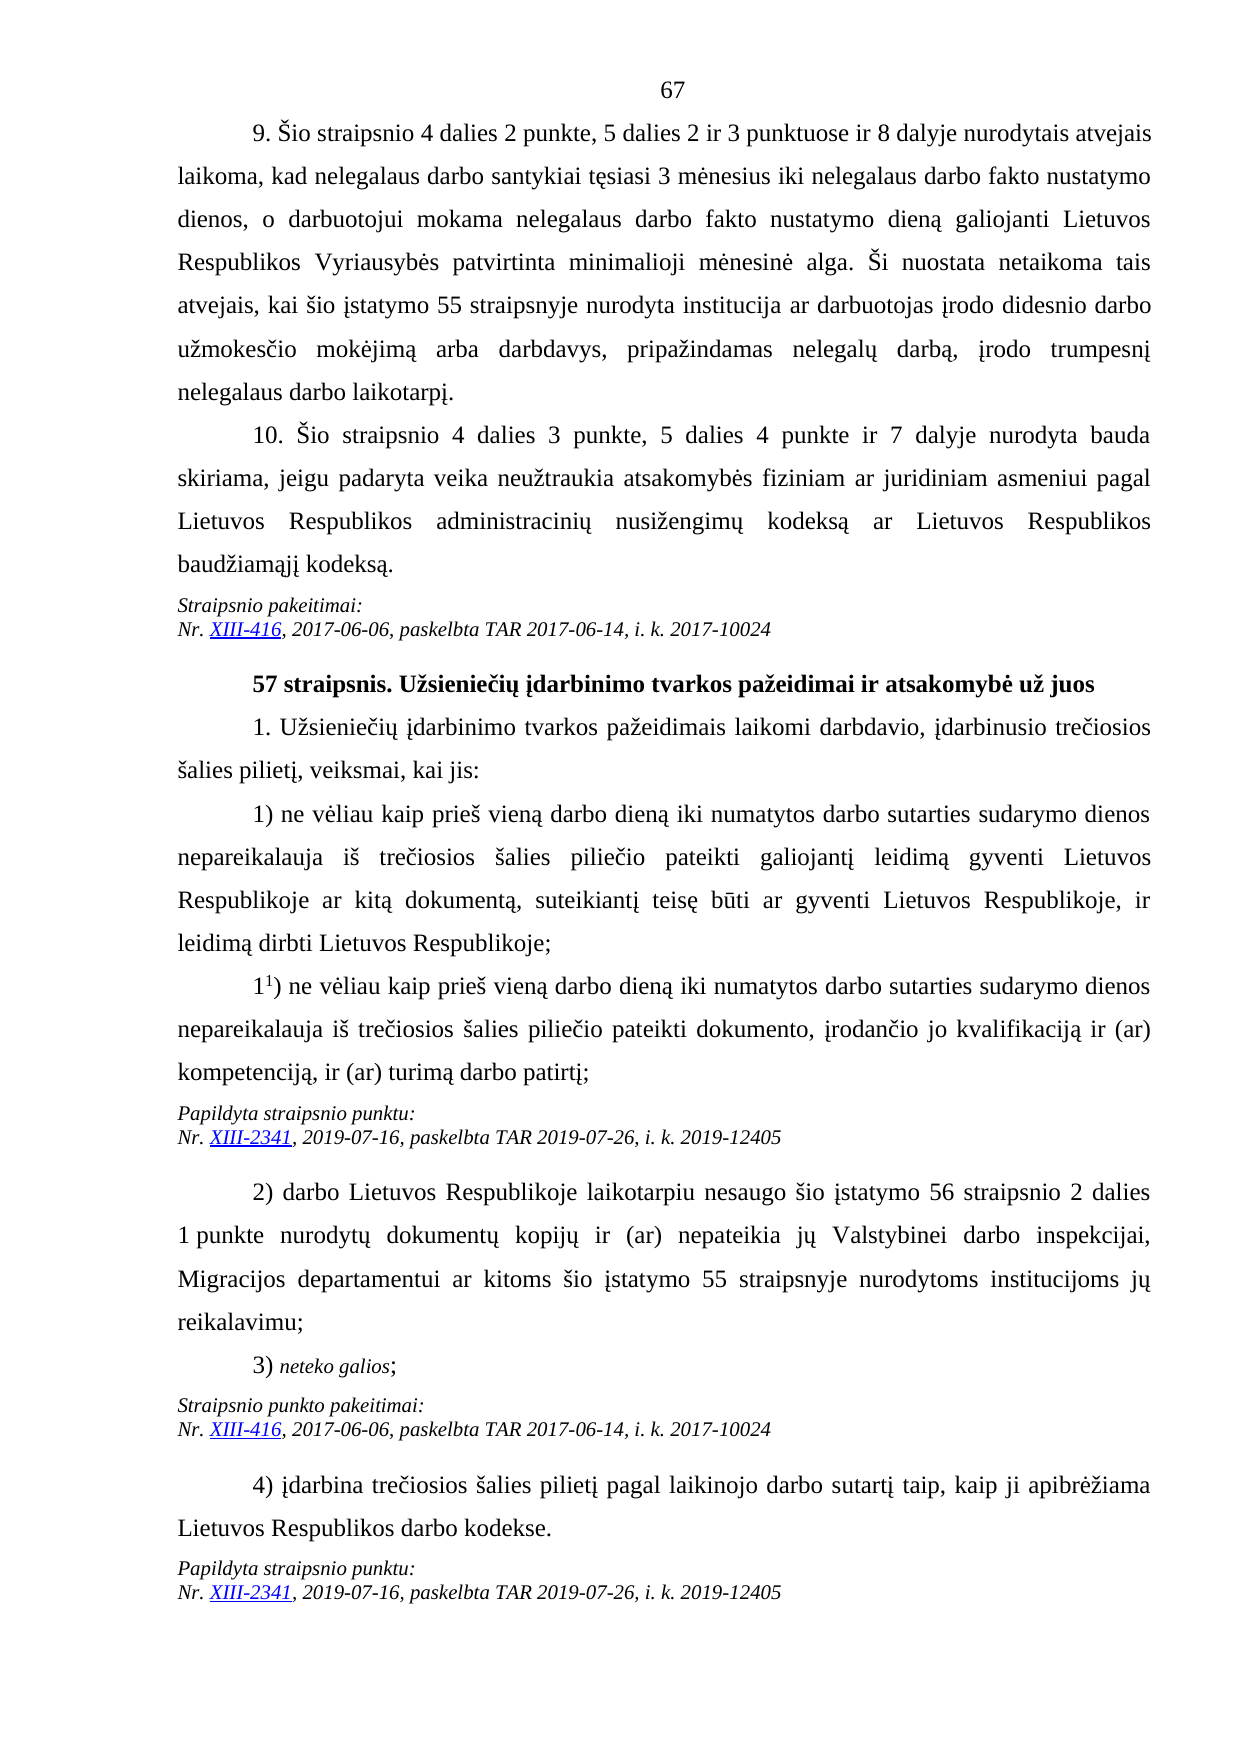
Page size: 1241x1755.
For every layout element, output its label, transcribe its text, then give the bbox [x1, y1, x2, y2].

text Papildyta straipsnio punktu: [177, 1101, 1152, 1125]
text Nr. XIII-2341, 2019-07-16, paskelbta TAR 2019-07-26, i. k. 2019-12405 [177, 1580, 1152, 1604]
text 9. Šio straipsnio 4 dalies 2 punkte, 5 dalies 2 ir 3 punktuose ir 8 dalyje nurodytais atvejais laikoma, kad nelegalaus darbo santykiai tęsiasi 3 mėnesius iki nelegalaus darbo fakto nustatymo dienos, o darbuotojui mokama nelegalaus darbo fakto nustatymo dieną galiojanti Lietuvos Respublikos Vyriausybės patvirtinta minimalioji mėnesinė alga. Ši nuostata netaikoma tais atvejais, kai šio įstatymo 55 straipsnyje nurodyta institucija ar darbuotojas įrodo didesnio darbo užmokesčio mokėjimą arba darbdavys, pripažindamas nelegalų darbą, įrodo trumpesnį nelegalaus darbo laikotarpį. [177, 118, 1152, 406]
text 1) ne vėliau kaip prieš vieną darbo dieną iki numatytos darbo sutarties sudarymo dienos nepareikalauja iš trečiosios šalies piliečio pateikti galiojantį leidimą gyventi Lietuvos Respublikoje ar kitą dokumentą, suteikiantį teisę būti ar gyventi Lietuvos Respublikoje, ir leidimą dirbti Lietuvos Respublikoje; [177, 799, 1152, 957]
text Papildyta straipsnio punktu: [177, 1556, 1152, 1580]
text Straipsnio pakeitimai: [177, 592, 1152, 617]
text Straipsnio punkto pakeitimai: [177, 1393, 1152, 1417]
text 3) neteko galios; [177, 1350, 1152, 1379]
text 2) darbo Lietuvos Respublikoje laikotarpiu nesaugo šio įstatymo 56 straipsnio 2 dalies 1 punkte nurodytų dokumentų kopijų ir (ar) nepateikia jų Valstybinei darbo inspekcijai, Migracijos departamentui ar kitoms šio įstatymo 55 straipsnyje nurodytoms institucijoms jų reikalavimu; [177, 1177, 1152, 1336]
text 4) įdarbina trečiosios šalies pilietį pagal laikinojo darbo sutartį taip, kaip ji apibrėžiama Lietuvos Respublikos darbo kodekse. [177, 1470, 1152, 1542]
text 57 straipsnis. Užsieniečių įdarbinimo tvarkos pažeidimai ir atsakomybė už juos [177, 669, 1152, 698]
text Nr. XIII-416, 2017-06-06, paskelbta TAR 2017-06-14, i. k. 2017-10024 [177, 1417, 1152, 1441]
text Nr. XIII-2341, 2019-07-16, paskelbta TAR 2019-07-26, i. k. 2019-12405 [177, 1125, 1152, 1149]
text 10. Šio straipsnio 4 dalies 3 punkte, 5 dalies 4 punkte ir 7 dalyje nurodyta bauda skiriama, jeigu padaryta veika neužtraukia atsakomybės fiziniam ar juridiniam asmeniui pagal Lietuvos Respublikos administracinių nusižengimų kodeksą ar Lietuvos Respublikos baudžiamąjį kodeksą. [177, 420, 1152, 578]
text Nr. XIII-416, 2017-06-06, paskelbta TAR 2017-06-14, i. k. 2017-10024 [177, 617, 1152, 641]
text 11) ne vėliau kaip prieš vieną darbo dieną iki numatytos darbo sutarties sudarymo dienos nepareikalauja iš trečiosios šalies piliečio pateikti dokumento, įrodančio jo kvalifikaciją ir (ar) kompetenciją, ir (ar) turimą darbo patirtį; [177, 971, 1152, 1086]
text 1. Užsieniečių įdarbinimo tvarkos pažeidimais laikomi darbdavio, įdarbinusio trečiosios šalies pilietį, veiksmai, kai jis: [177, 712, 1152, 784]
